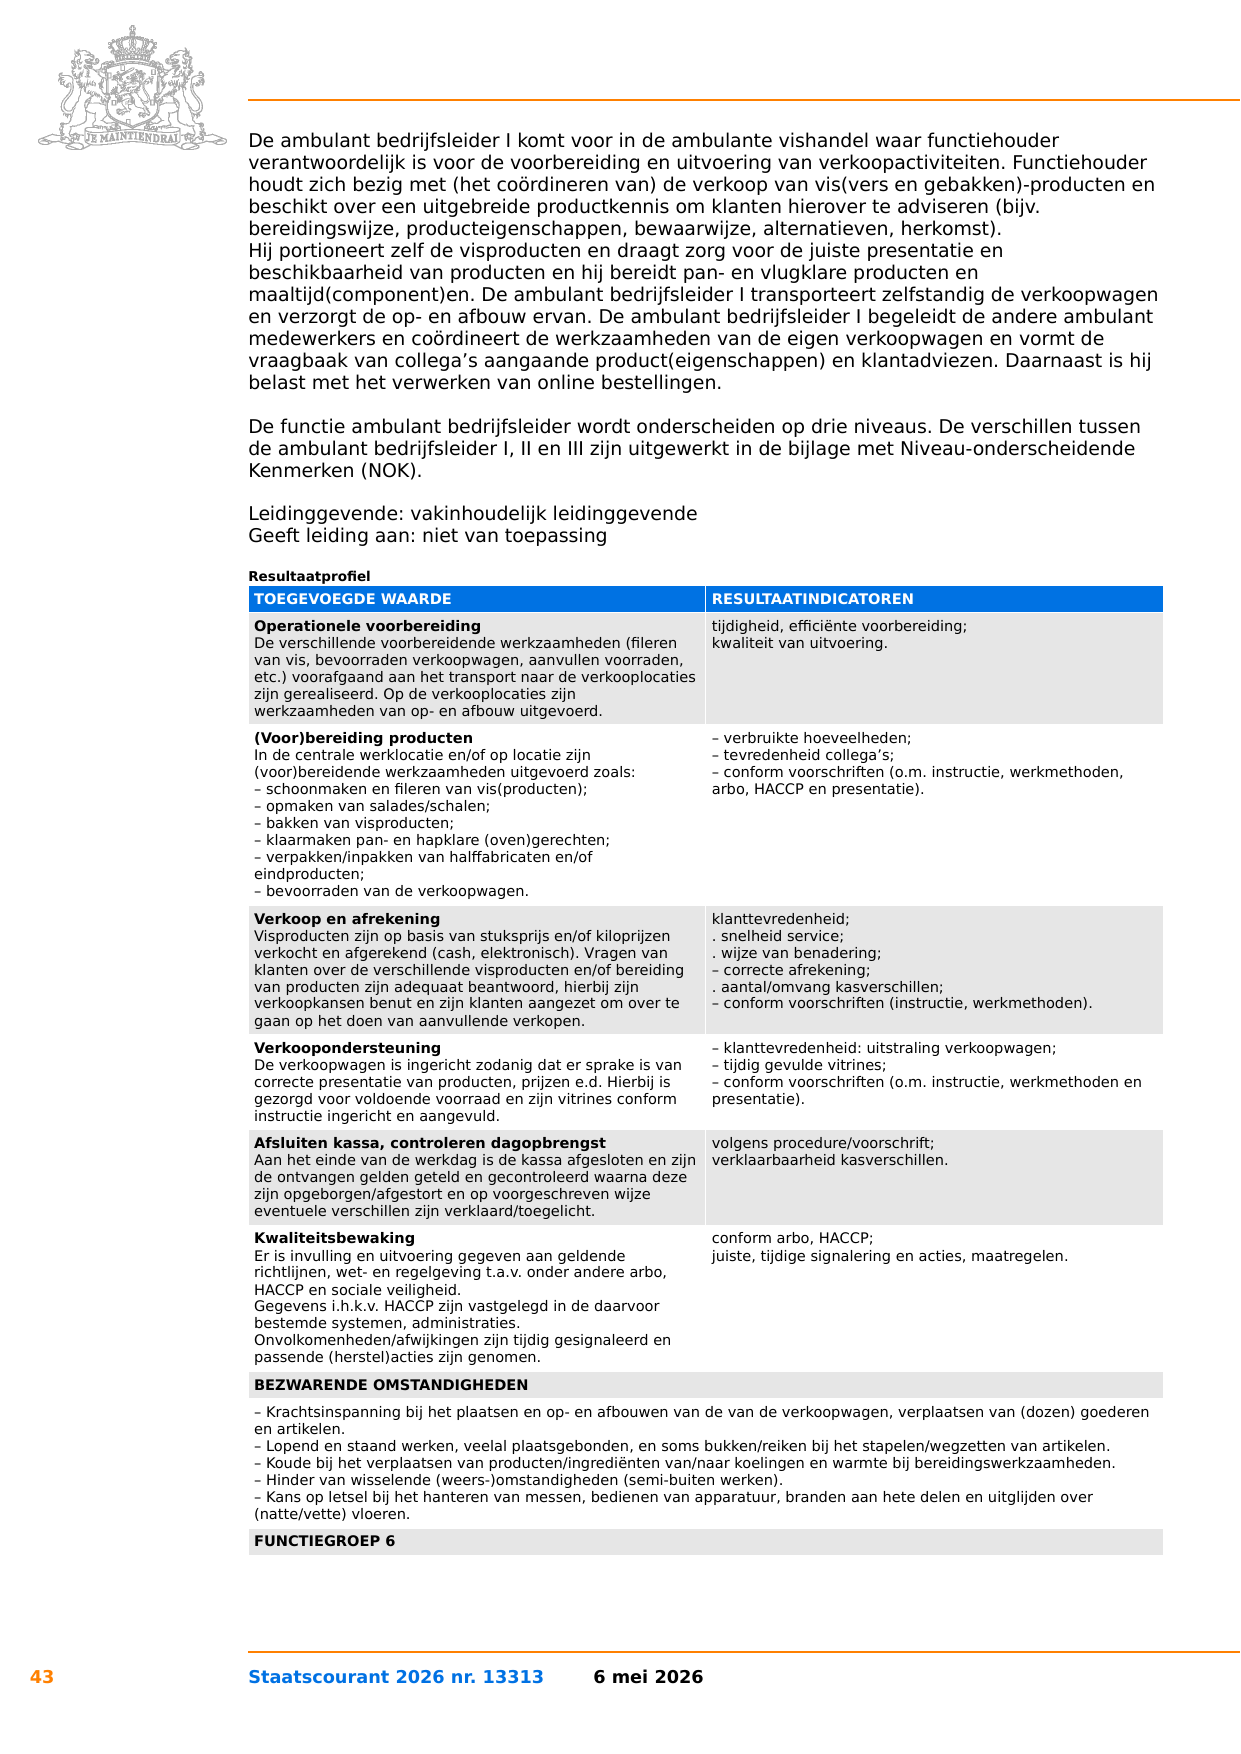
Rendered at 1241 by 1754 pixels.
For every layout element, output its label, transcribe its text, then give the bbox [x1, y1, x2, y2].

picture [38, 25, 227, 150]
text De functie ambulant bedrijfsleider wordt onderscheiden op drie niveaus. De verschillen tussen de ambulant bedrijfsleider I, II en III zijn uitgewerkt in de bijlage met Niveau-onderscheidende Kenmerken (NOK). [248, 416, 1163, 481]
table_cell FUNCTIEGROEP 6 [249, 1529, 1163, 1555]
table_cell Kwaliteitsbewaking Er is invulling en uitvoering gegeven aan geldende richtlijnen, wet- en regelgeving t.a.v. onder andere arbo, HACCP en sociale veiligheid. Gegevens i.h.k.v. HACCP zijn vastgelegd in de daarvoor bestemde systemen, administraties. Onvolkomenheden/afwijkingen zijn tijdig gesignaleerd en passende (herstel)acties zijn genomen. [249, 1226, 705, 1371]
table_cell volgens procedure/voorschrift; verklaarbaarheid kasverschillen. [706, 1130, 1163, 1225]
table_header Resultaatprofiel [248, 569, 1163, 585]
table_cell Verkoop en afrekening Visproducten zijn op basis van stuksprijs en/of kiloprijzen verkocht en afgerekend (cash, elektronisch). Vragen van klanten over de verschillende visproducten en/of bereiding van producten zijn adequaat beantwoord, hierbij zijn verkoopkansen benut en zijn klanten aangezet om over te gaan op het doen van aanvullende verkopen. [249, 906, 705, 1034]
table_cell – verbruikte hoeveelheden; – tevredenheid collega’s; – conform voorschriften (o.m. instructie, werkmethoden, arbo, HACCP en presentatie). [706, 726, 1163, 905]
text Hij portioneert zelf de visproducten en draagt zorg voor de juiste presentatie en beschikbaarheid van producten en hij bereidt pan- en vlugklare producten en maaltijd(component)en. De ambulant bedrijfsleider I transporteert zelfstandig de verkoopwagen en verzorgt de op- en afbouw ervan. De ambulant bedrijfsleider I begeleidt de andere ambulant medewerkers en coördineert de werkzaamheden van de eigen verkoopwagen en vormt de vraagbaak van collega’s aangaande product(eigenschappen) en klantadviezen. Daarnaast is hij belast met het verwerken van online bestellingen. [248, 240, 1163, 394]
text Geeft leiding aan: niet van toepassing [248, 525, 1163, 547]
table_cell Verkoopondersteuning De verkoopwagen is ingericht zodanig dat er sprake is van correcte presentatie van producten, prijzen e.d. Hierbij is gezorgd voor voldoende voorraad en zijn vitrines conform instructie ingericht en aangevuld. [249, 1035, 705, 1129]
table_cell Afsluiten kassa, controleren dagopbrengst Aan het einde van de werkdag is de kassa afgesloten en zijn de ontvangen gelden geteld en gecontroleerd waarna deze zijn opgeborgen/afgestort en op voorgeschreven wijze eventuele verschillen zijn verklaard/toegelicht. [249, 1130, 705, 1225]
table_cell klanttevredenheid; . snelheid service; . wijze van benadering; – correcte afrekening; . aantal/omvang kasverschillen; – conform voorschriften (instructie, werkmethoden). [706, 906, 1163, 1034]
table_cell (Voor)bereiding producten In de centrale werklocatie en/of op locatie zijn (voor)bereidende werkzaamheden uitgevoerd zoals: – schoonmaken en fileren van vis(producten); – opmaken van salades/schalen; – bakken van visproducten; – klaarmaken pan- en hapklare (oven)gerechten; – verpakken/inpakken van halffabricaten en/of eindproducten; – bevoorraden van de verkoopwagen. [249, 726, 705, 905]
table_cell Operationele voorbereiding De verschillende voorbereidende werkzaamheden (fileren van vis, bevoorraden verkoopwagen, aanvullen voorraden, etc.) voorafgaand aan het transport naar de verkooplocaties zijn gerealiseerd. Op de verkooplocaties zijn werkzaamheden van op- en afbouw uitgevoerd. [249, 613, 705, 724]
table_cell TOEGEVOEGDE WAARDE [249, 586, 705, 612]
table_cell RESULTAATINDICATOREN [706, 586, 1163, 612]
text De ambulant bedrijfsleider I komt voor in de ambulante vishandel waar functiehouder verantwoordelijk is voor de voorbereiding en uitvoering van verkoopactiviteiten. Functiehouder houdt zich bezig met (het coördineren van) de verkoop van vis(vers en gebakken)-producten en beschikt over een uitgebreide productkennis om klanten hierover te adviseren (bijv. bereidingswijze, producteigenschappen, bewaarwijze, alternatieven, herkomst). [248, 130, 1163, 240]
table_cell – klanttevredenheid: uitstraling verkoopwagen; – tijdig gevulde vitrines; – conform voorschriften (o.m. instructie, werkmethoden en presentatie). [706, 1035, 1163, 1129]
table_cell conform arbo, HACCP; juiste, tijdige signalering en acties, maatregelen. [706, 1226, 1163, 1371]
table_cell tijdigheid, efficiënte voorbereiding; kwaliteit van uitvoering. [706, 613, 1163, 724]
text Leidinggevende: vakinhoudelijk leidinggevende [248, 503, 1163, 525]
table_cell – Krachtsinspanning bij het plaatsen en op- en afbouwen van de van de verkoopwagen, verplaatsen van (dozen) goederen en artikelen. – Lopend en staand werken, veelal plaatsgebonden, en soms bukken/reiken bij het stapelen/wegzetten van artikelen. – Koude bij het verplaatsen van producten/ingrediënten van/naar koelingen en warmte bij bereidingswerkzaamheden. – Hinder van wisselende (weers-)omstandigheden (semi-buiten werken). – Kans op letsel bij het hanteren van messen, bedienen van apparatuur, branden aan hete delen en uitglijden over (natte/vette) vloeren. [249, 1399, 1163, 1528]
table_cell BEZWARENDE OMSTANDIGHEDEN [249, 1372, 1163, 1398]
